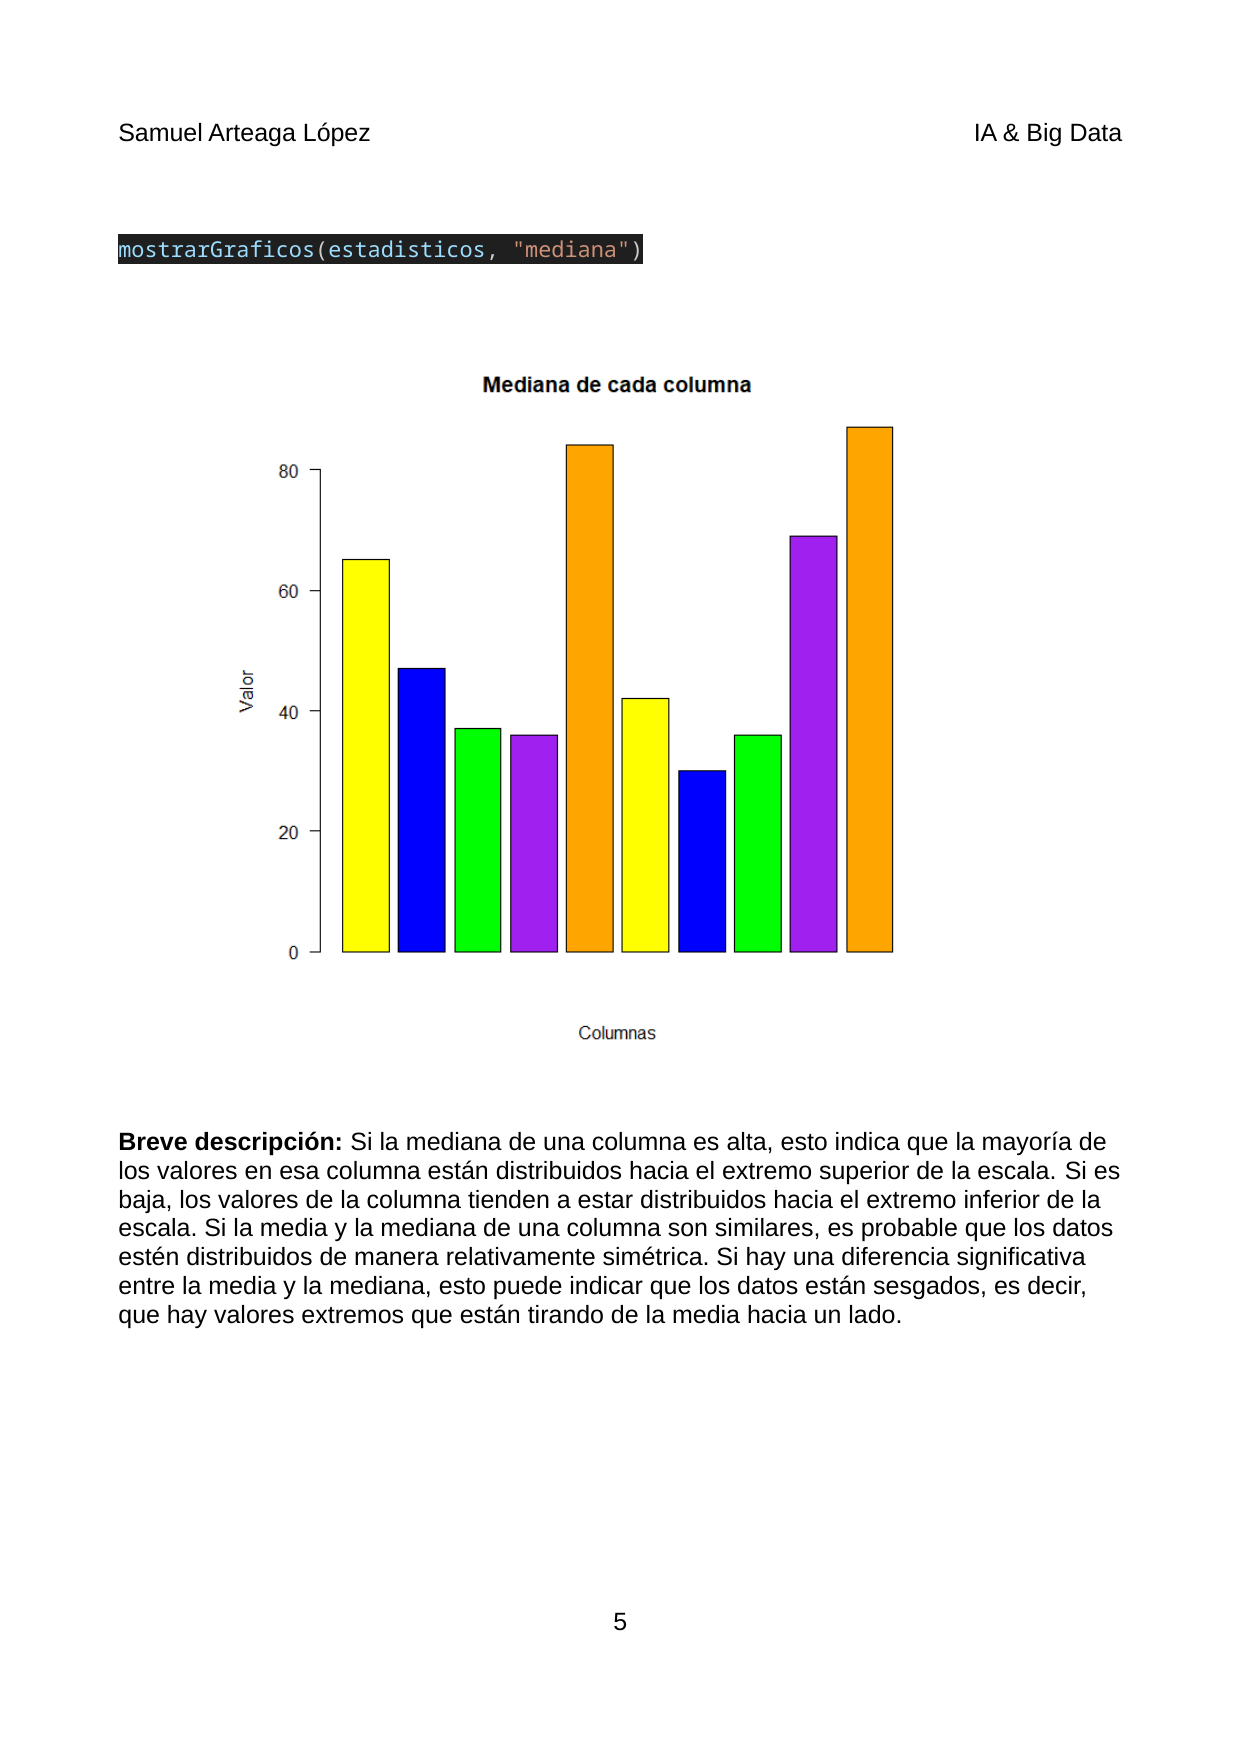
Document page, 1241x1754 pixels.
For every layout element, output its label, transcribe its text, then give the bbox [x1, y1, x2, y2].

text Breve descripción: Si la mediana de una columna es alta, esto indica que la mayoría de los valores en esa columna están distribuidos hacia el extremo superior de la escala. Si es baja, los valores de la columna tienden a estar distribuidos hacia el extremo inferior de la escala. Si la media y la mediana de una columna son similares, es probable que los datos estén distribuidos de manera relativamente simétrica. Si hay una diferencia significativa entre la media y la mediana, esto puede indicar que los datos están sesgados, es decir, que hay valores extremos que están tirando de la media hacia un lado. [118, 1127, 1122, 1328]
text mostrarGraficos(estadisticos, "mediana") [118, 234, 1122, 264]
picture [233, 340, 960, 1066]
